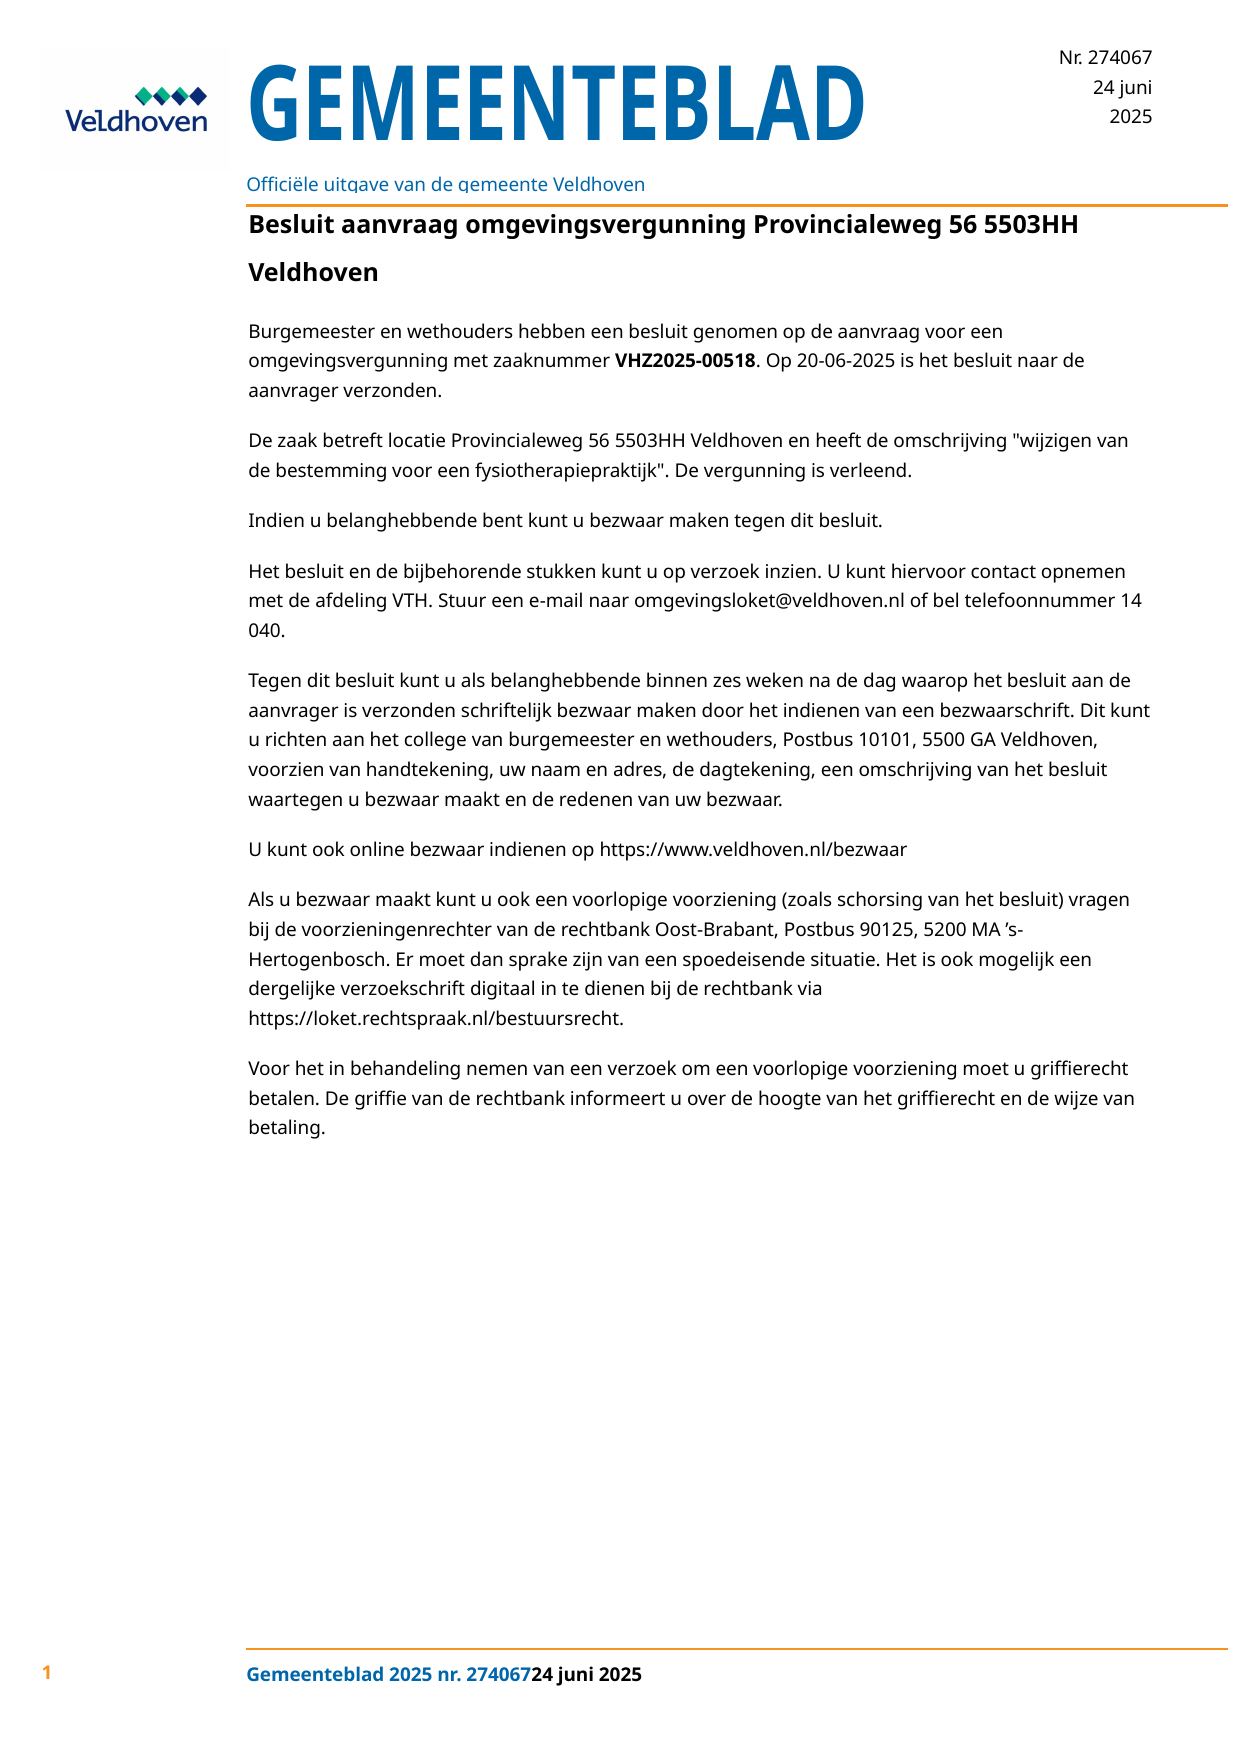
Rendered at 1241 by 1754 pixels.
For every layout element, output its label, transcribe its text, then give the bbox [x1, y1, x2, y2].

text Voor het in behandeling nemen van een verzoek om een voorlopige voorziening moet u griffierecht betalen. De griffie van de rechtbank informeert u over de hoogte van het griffierecht en de wijze van betaling. [248, 1055, 1152, 1140]
text Burgemeester en wethouders hebben een besluit genomen op de aanvraag voor een omgevingsvergunning met zaaknummer VHZ2025-00518. Op 20-06-2025 is het besluit naar de aanvrager verzonden. [248, 318, 1152, 403]
text De zaak betreft locatie Provincialeweg 56 5503HH Veldhoven en heeft de omschrijving "wijzigen van de bestemming voor een fysiotherapiepraktijk". De vergunning is verleend. [248, 427, 1152, 483]
text U kunt ook online bezwaar indienen op https://www.veldhoven.nl/bezwaar [248, 836, 1152, 862]
text Tegen dit besluit kunt u als belanghebbende binnen zes weken na de dag waarop het besluit aan de aanvrager is verzonden schriftelijk bezwaar maken door het indienen van een bezwaarschrift. Dit kunt u richten aan het college van burgemeester en wethouders, Postbus 10101, 5500 GA Veldhoven, voorzien van handtekening, uw naam en adres, de dagtekening, een omschrijving van het besluit waartegen u bezwaar maakt en de redenen van uw bezwaar. [248, 667, 1152, 812]
text Indien u belanghebbende bent kunt u bezwaar maken tegen dit besluit. [248, 507, 1152, 533]
text Het besluit en de bijbehorende stukken kunt u op verzoek inzien. U kunt hiervoor contact opnemen met de afdeling VTH. Stuur een e-mail naar omgevingsloket@veldhoven.nl of bel telefoonnummer 14 040. [248, 558, 1152, 643]
picture [41, 47, 231, 172]
text Als u bezwaar maakt kunt u ook een voorlopige voorziening (zoals schorsing van het besluit) vragen bij de voorzieningenrechter van de rechtbank Oost-Brabant, Postbus 90125, 5200 MA ’s-Hertogenbosch. Er moet dan sprake zijn van een spoedeisende situatie. Het is ook mogelijk een dergelijke verzoekschrift digitaal in te dienen bij de rechtbank via https://loket.rechtspraak.nl/bestuursrecht. [248, 887, 1152, 1031]
text Besluit aanvraag omgevingsvergunning Provincialeweg 56 5503HH Veldhoven [248, 207, 1152, 288]
